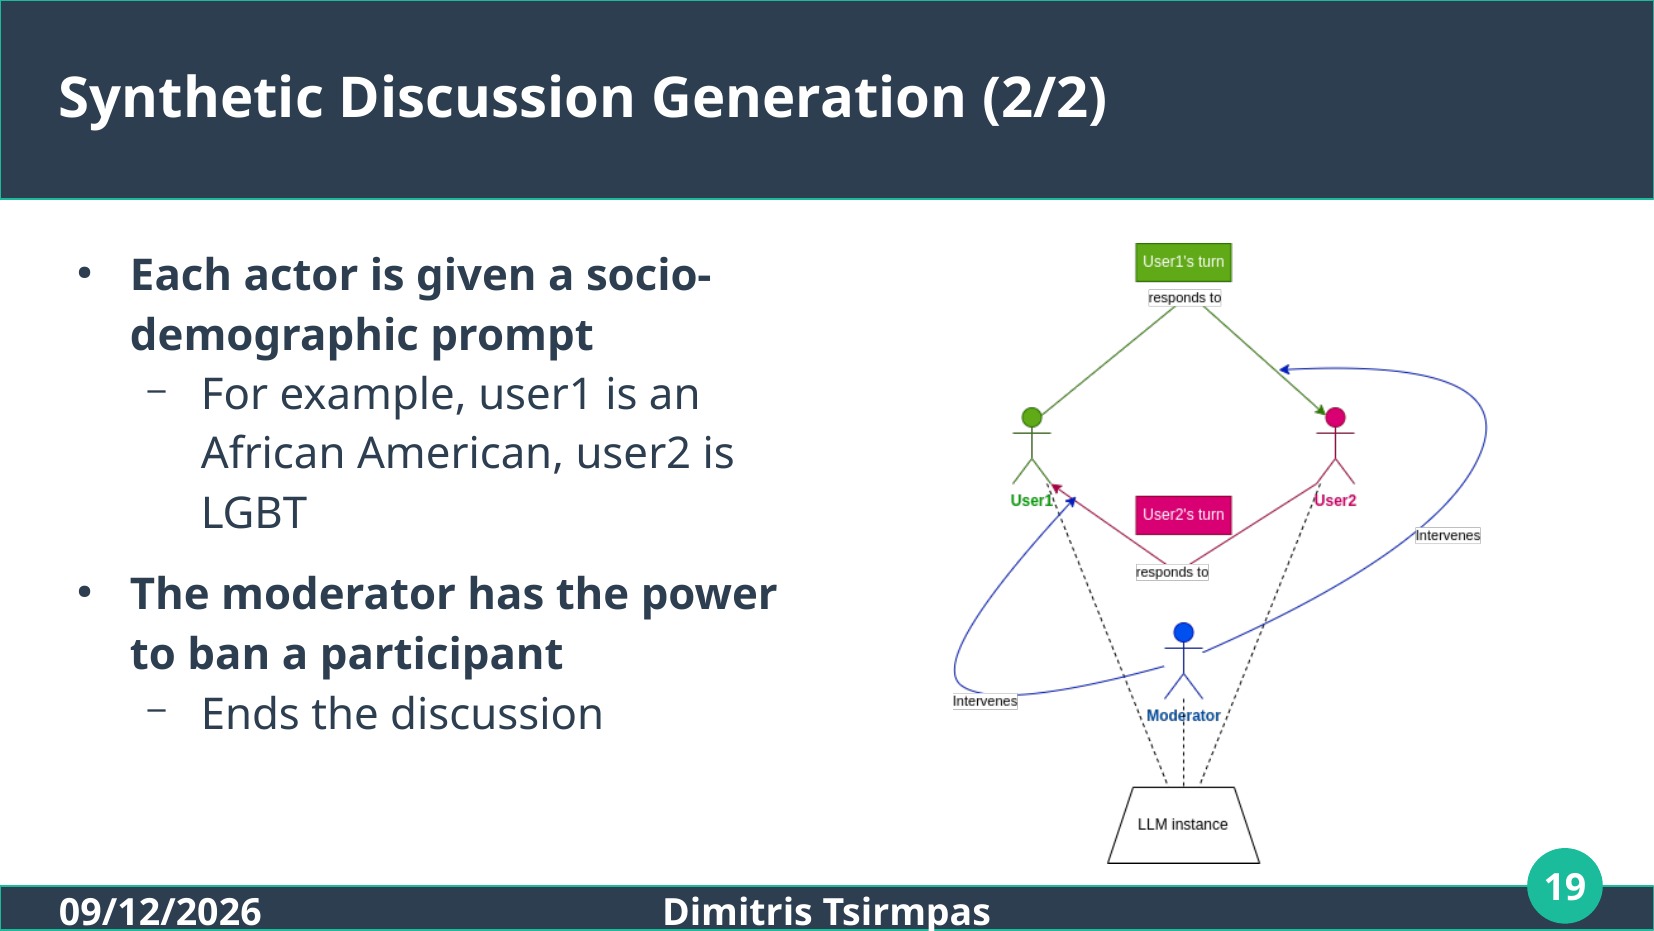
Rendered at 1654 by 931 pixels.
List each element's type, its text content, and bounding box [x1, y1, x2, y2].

picture [953, 243, 1488, 864]
list Each actor is given a socio-demographic prompt For example, user1 is an African American, user2 is LGBT The moderator has the power to ban a participant Ends the discussion [59, 243, 809, 864]
title Synthetic Discussion Generation (2/2) [59, 37, 1595, 155]
